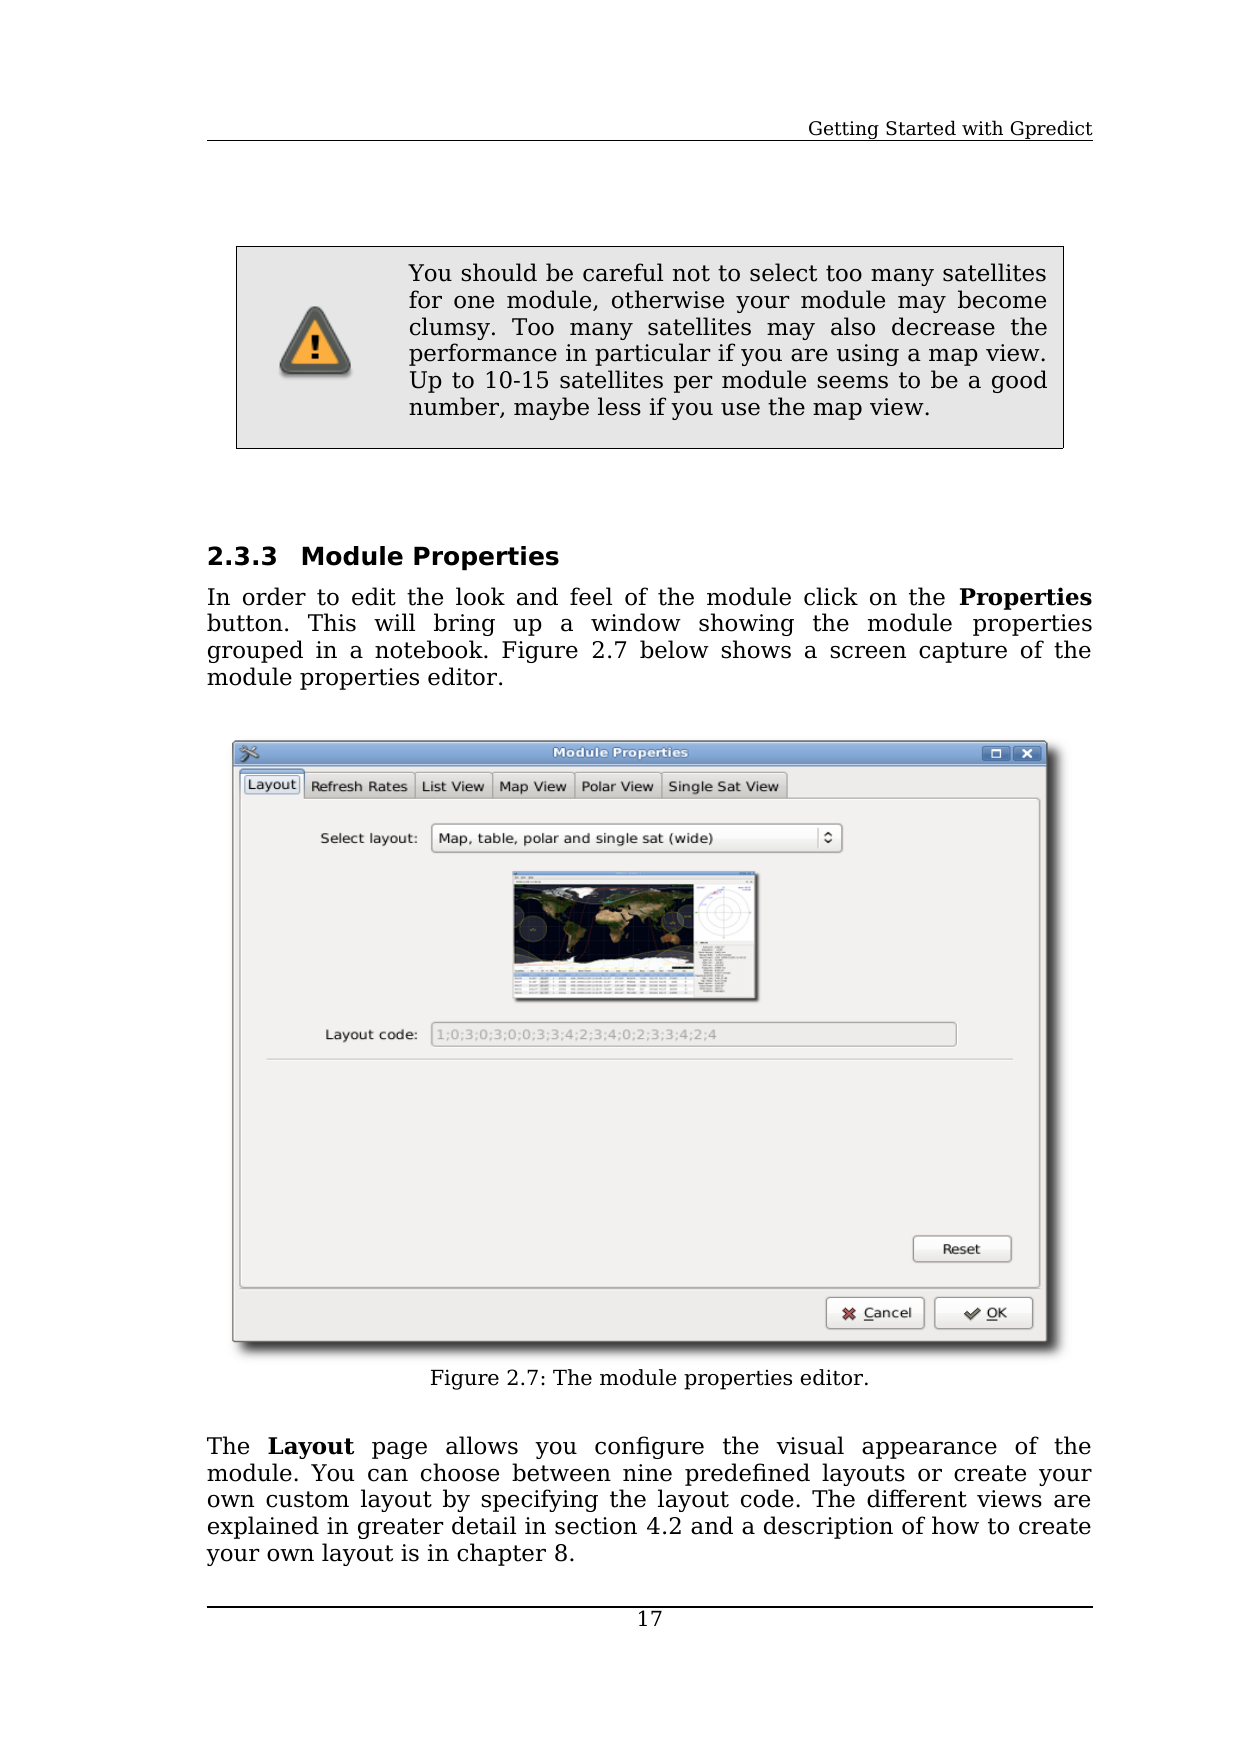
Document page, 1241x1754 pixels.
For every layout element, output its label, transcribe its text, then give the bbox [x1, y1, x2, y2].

picture [275, 300, 355, 381]
table_header [237, 247, 394, 448]
subtitle Module Properties [207, 542, 1093, 571]
text [207, 703, 1093, 733]
text The Layout page allows you configure the visual appearance of the module. You can choose between nine predefined layouts or create your own custom layout by specifying the layout code. The different views are explained in greater detail in section 4.2 and a description of how to create your own layout is in chapter 8. [207, 1391, 1093, 1567]
text In order to edit the look and feel of the module click on the Properties button. This will bring up a window showing the module properties grouped in a notebook. Figure 2.7 below shows a screen capture of the module properties editor. [207, 583, 1093, 690]
picture [224, 733, 1075, 1367]
table_header You should be careful not to select too many satellites for one module, otherwise your module may become clumsy. Too many satellites may also decrease the performance in particular if you are using a map view. Up to 10-15 satellites per module seems to be a good number, maybe less if you use the map view. [394, 247, 1063, 448]
text Figure 2.7: The module properties editor. [207, 1367, 1093, 1391]
